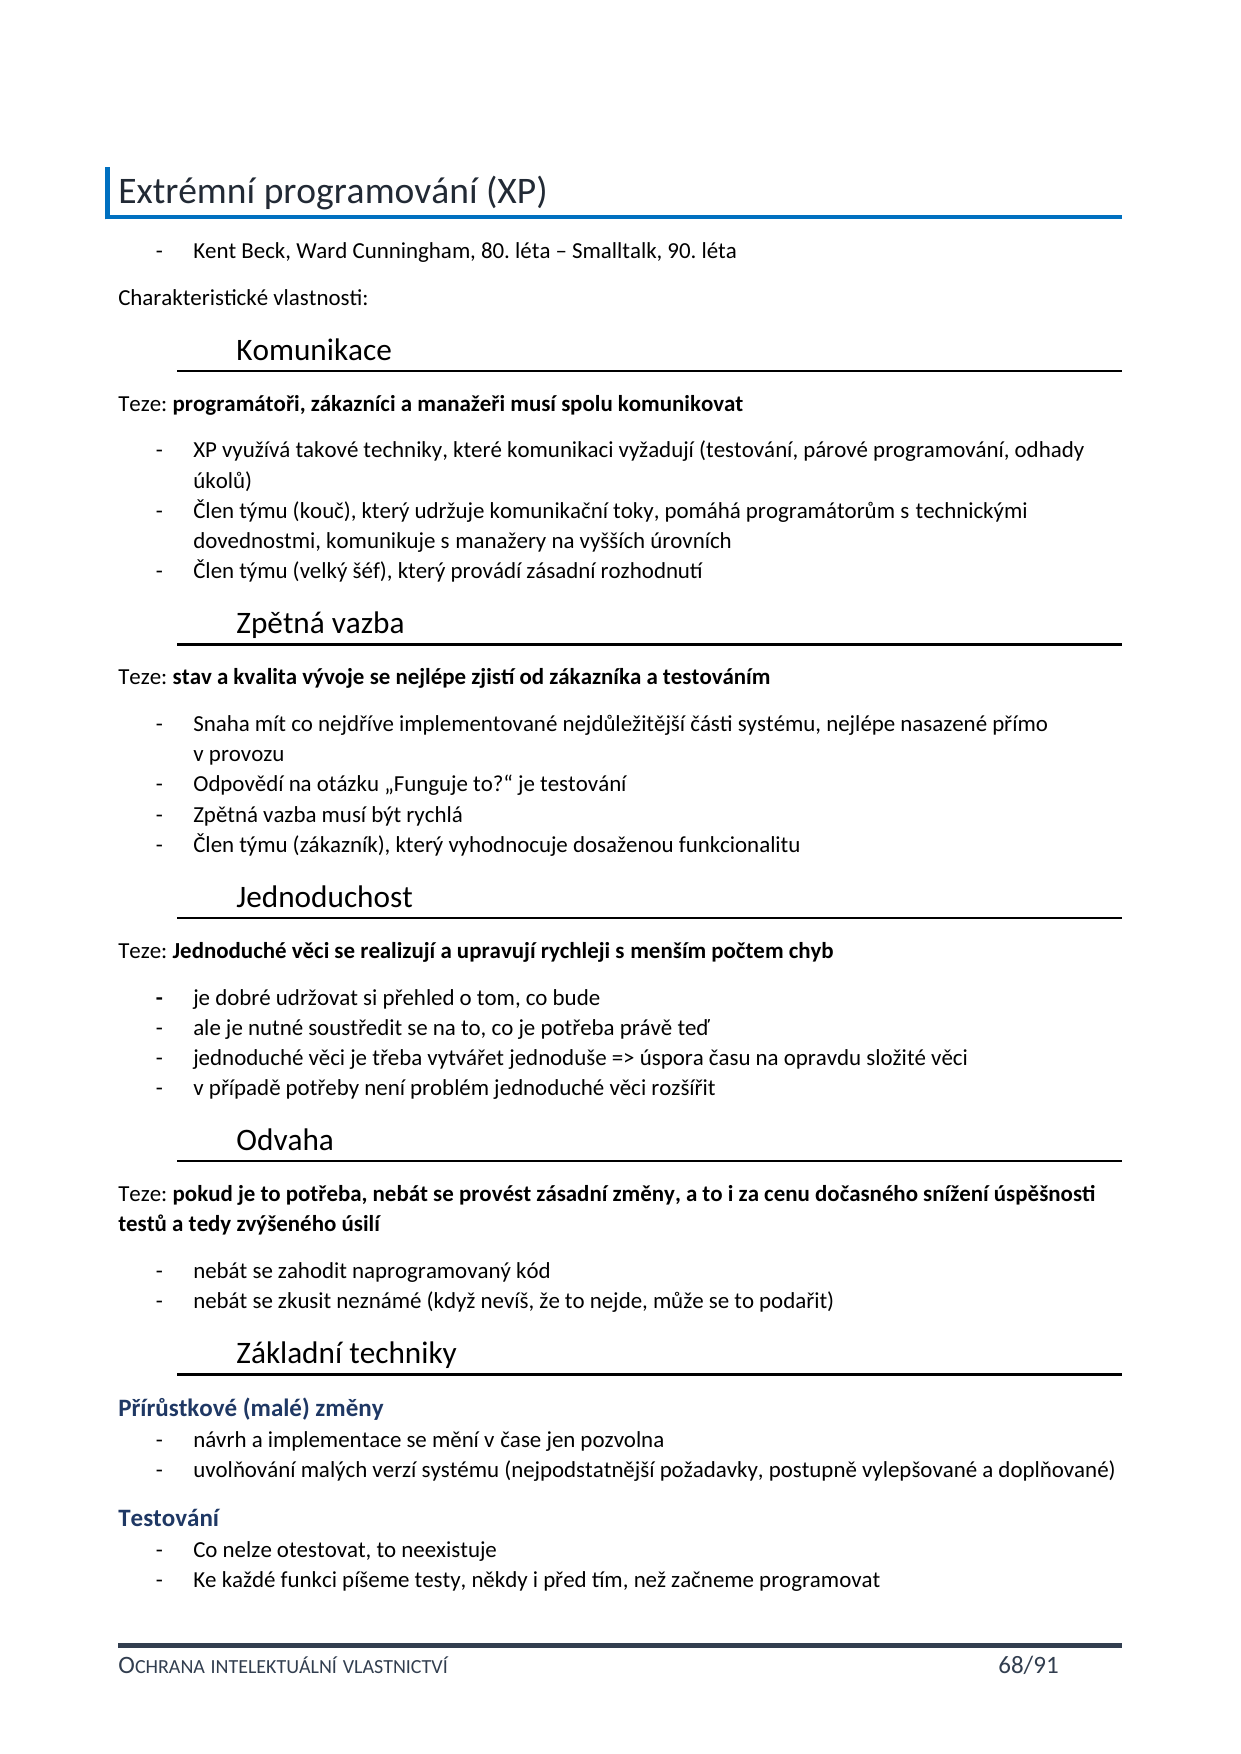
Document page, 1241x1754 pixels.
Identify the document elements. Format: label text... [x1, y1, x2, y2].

list Snaha mít co nejdříve implementované nejdůležitější části systému, nejlépe nasazené přímo v provozu [156, 709, 1122, 767]
subtitle Extrémní programování (XP) [110, 167, 1122, 215]
subtitle Odvaha [177, 1120, 1122, 1160]
list ale je nutné soustředit se na to, co je potřeba právě teď [156, 1013, 1122, 1041]
text Charakteristické vlastnosti: [118, 283, 1122, 311]
subtitle Přírůstkové (malé) změny [118, 1392, 1122, 1423]
list uvolňování malých verzí systému (nejpodstatnější požadavky, postupně vylepšované a doplňované) [156, 1455, 1122, 1483]
list Odpovědí na otázku „Funguje to?“ je testování [156, 769, 1122, 797]
subtitle Zpětná vazba [177, 603, 1122, 643]
list je dobré udržovat si přehled o tom, co bude [156, 983, 1122, 1011]
list nebát se zkusit neznámé (když nevíš, že to nejde, může se to podařit) [156, 1286, 1122, 1314]
list návrh a implementace se mění v čase jen pozvolna [156, 1425, 1122, 1453]
subtitle Testování [118, 1502, 1122, 1533]
list Člen týmu (zákazník), který vyhodnocuje dosaženou funkcionalitu [156, 830, 1122, 858]
list XP využívá takové techniky, které komunikaci vyžadují (testování, párové programování, odhady úkolů) [156, 436, 1122, 494]
subtitle Jednoduchost [177, 877, 1122, 917]
list Člen týmu (velký šéf), který provádí zásadní rozhodnutí [156, 556, 1122, 584]
text Teze: programátoři, zákazníci a manažeři musí spolu komunikovat [118, 389, 1122, 417]
text Teze: pokud je to potřeba, nebát se provést zásadní změny, a to i za cenu dočasného snížení úspěšnosti testů a tedy zvýšeného úsilí [118, 1179, 1122, 1237]
list v případě potřeby není problém jednoduché věci rozšířit [156, 1073, 1122, 1101]
list Kent Beck, Ward Cunningham, 80. léta – Smalltalk, 90. léta [156, 236, 1122, 264]
list Zpětná vazba musí být rychlá [156, 800, 1122, 828]
list nebát se zahodit naprogramovaný kód [156, 1256, 1122, 1284]
subtitle Základní techniky [177, 1333, 1122, 1373]
list Co nelze otestovat, to neexistuje [156, 1535, 1122, 1563]
list jednoduché věci je třeba vytvářet jednoduše => úspora času na opravdu složité věci [156, 1043, 1122, 1071]
text Teze: Jednoduché věci se realizují a upravují rychleji s menším počtem chyb [118, 936, 1122, 964]
list Ke každé funkci píšeme testy, někdy i před tím, než začneme programovat [156, 1565, 1122, 1593]
list Člen týmu (kouč), který udržuje komunikační toky, pomáhá programátorům s technickými dovednostmi, komunikuje s manažery na vyšších úrovních [156, 496, 1122, 554]
subtitle Komunikace [177, 330, 1122, 370]
text Teze: stav a kvalita vývoje se nejlépe zjistí od zákazníka a testováním [118, 662, 1122, 690]
